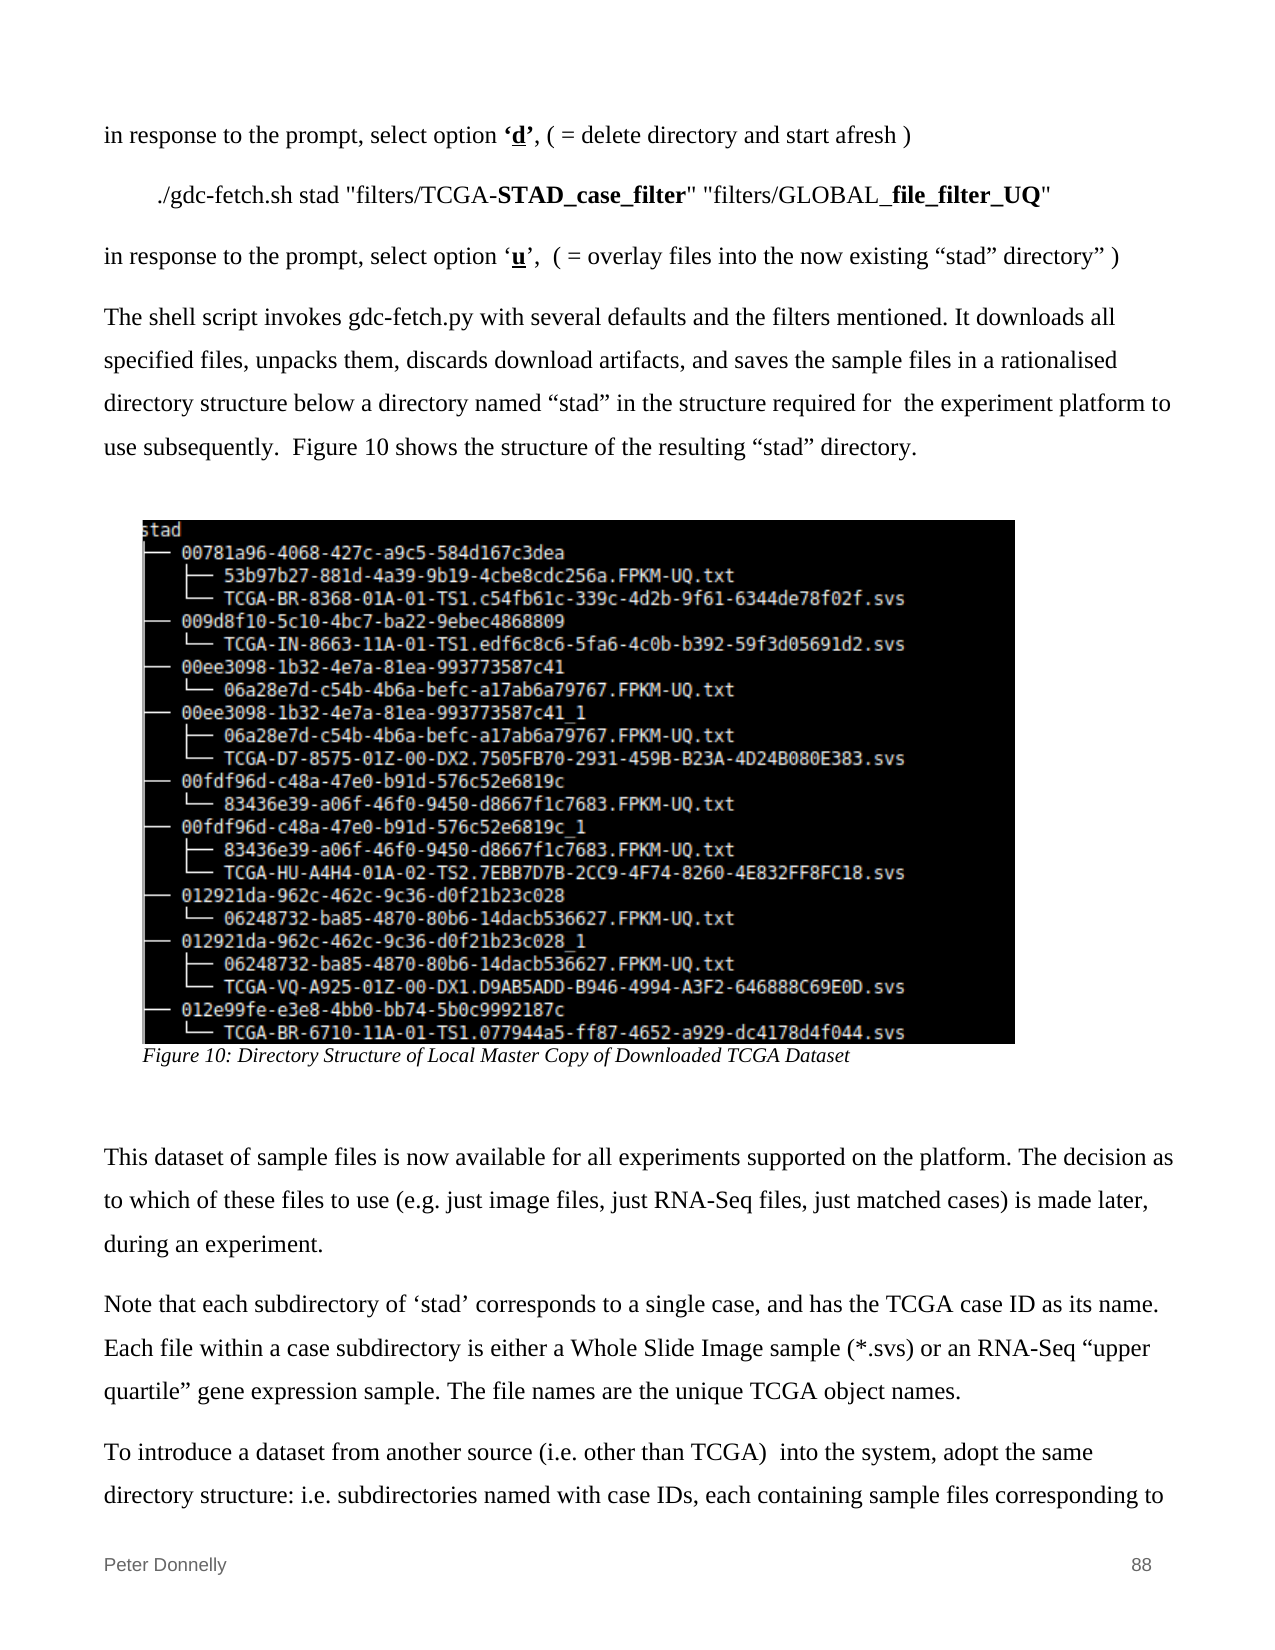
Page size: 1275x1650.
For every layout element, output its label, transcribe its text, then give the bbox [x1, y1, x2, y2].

text This dataset of sample files is now available for all experiments supported on the platform. The decision as to which of these files to use (e.g. just image files, just RNA-Seq files, just matched cases) is made later, during an experiment. [103, 1142, 1181, 1257]
picture [142, 520, 1015, 1044]
text Note that each subdirectory of ‘stad’ corresponds to a single case, and has the TCGA case ID as its name. Each file within a case subdirectory is either a Whole Slide Image sample (*.svs) or an RNA-Seq “upper quartile” gene expression sample. The file names are the unique TCGA object names. [103, 1289, 1181, 1404]
text in response to the prompt, select option ‘d’, ( = delete directory and start afresh ) [103, 120, 1181, 148]
text To introduce a dataset from another source (i.e. other than TCGA) into the system, adopt the same directory structure: i.e. subdirectories named with case IDs, each containing sample files corresponding to [103, 1437, 1181, 1508]
text The shell script invokes gdc-fetch.py with several defaults and the filters mentioned. It downloads all specified files, unpacks them, discards download artifacts, and saves the sample files in a rationalised directory structure below a directory named “stad” in the structure required for the experiment platform to use subsequently. Figure 10 shows the structure of the resulting “stad” directory. [103, 302, 1181, 460]
text in response to the prompt, select option ‘u’, ( = overlay files into the now existing “stad” directory” ) [103, 241, 1181, 270]
text Figure 10: Directory Structure of Local Master Copy of Downloaded TCGA Dataset [142, 1044, 1015, 1067]
text ./gdc-fetch.sh stad "filters/TCGA-STAD_case_filter" "filters/GLOBAL_file_filter_UQ" [157, 181, 1181, 209]
